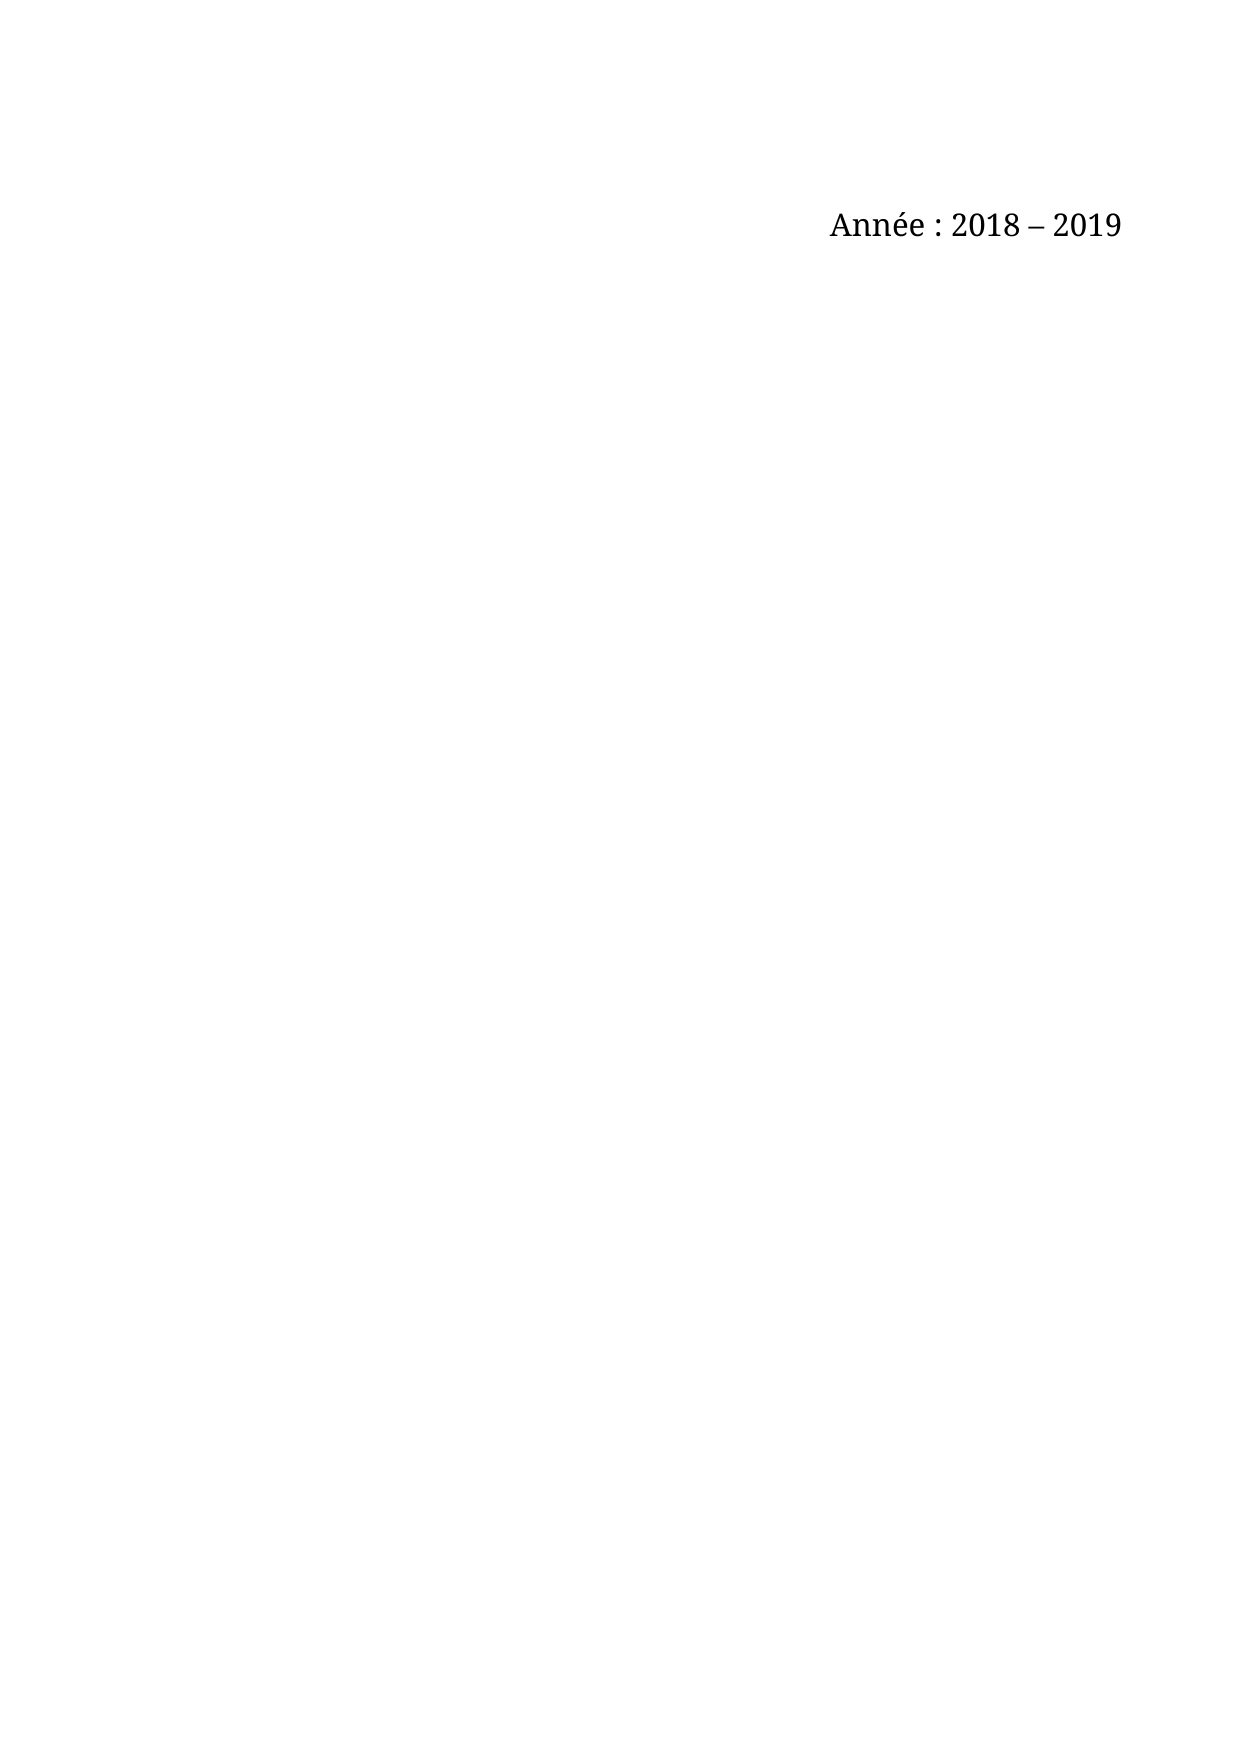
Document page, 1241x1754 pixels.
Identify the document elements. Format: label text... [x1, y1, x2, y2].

text Année : 2018 – 2019 [118, 203, 1122, 246]
